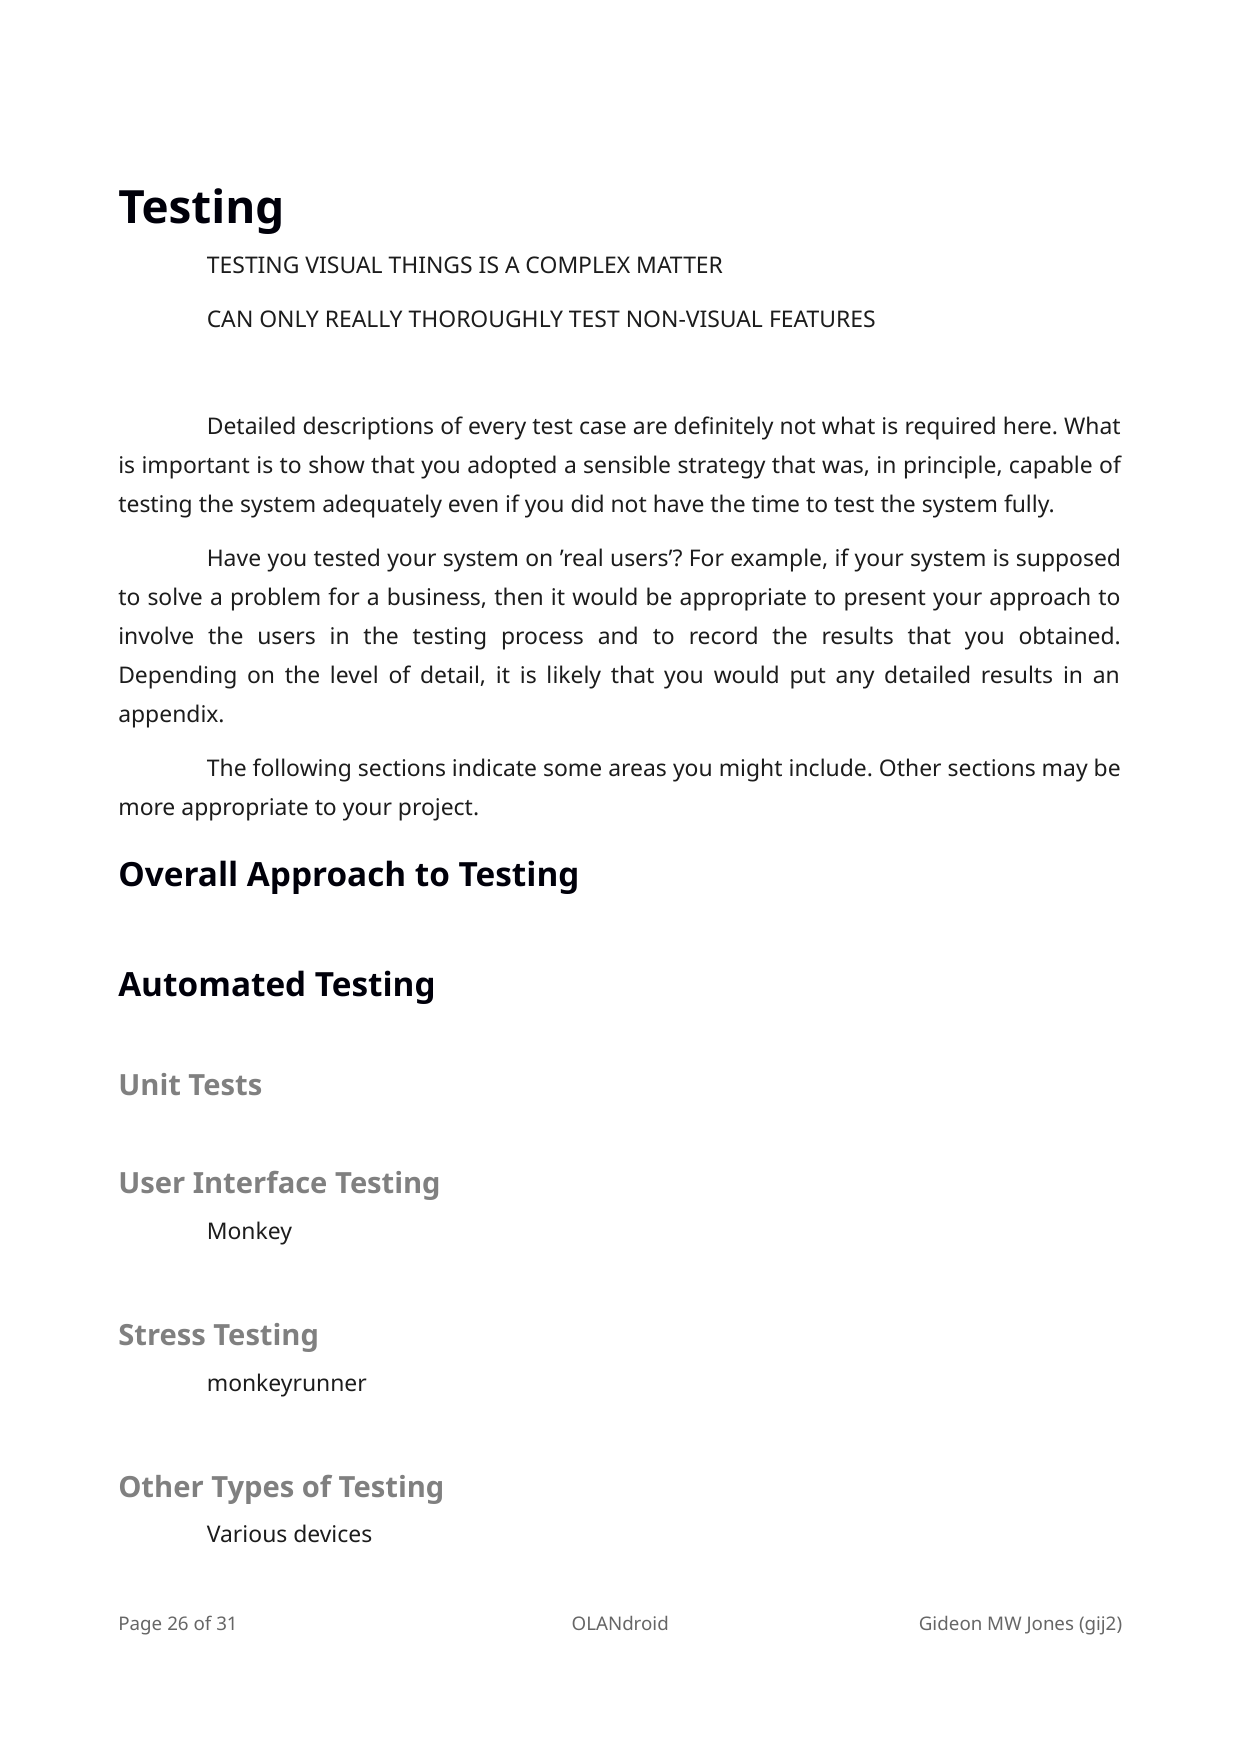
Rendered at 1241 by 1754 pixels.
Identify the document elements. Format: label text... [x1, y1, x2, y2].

text Various devices [118, 1518, 1122, 1549]
text Detailed descriptions of every test case are definitely not what is required here. What is important is to show that you adopted a sensible strategy that was, in principle, capable of testing the system adequately even if you did not have the time to test the system fully. [118, 410, 1122, 519]
subtitle User Interface Testing [118, 1163, 1122, 1202]
subtitle Overall Approach to Testing [118, 851, 1122, 896]
subtitle Unit Tests [118, 1064, 1122, 1104]
subtitle Testing [118, 174, 1122, 237]
text The following sections indicate some areas you might include. Other sections may be more appropriate to your project. [118, 752, 1122, 822]
subtitle Other Types of Testing [118, 1466, 1122, 1506]
text TESTING VISUAL THINGS IS A COMPLEX MATTER [118, 249, 1122, 281]
text CAN ONLY REALLY THOROUGHLY TEST NON-VISUAL FEATURES [118, 303, 1122, 334]
text Have you tested your system on ’real users’? For example, if your system is supposed to solve a problem for a business, then it would be appropriate to present your approach to involve the users in the testing process and to record the results that you obtained. Depending on the level of detail, it is likely that you would put any detailed results in an appendix. [118, 542, 1122, 729]
subtitle Automated Testing [118, 961, 1122, 1006]
text Monkey [118, 1215, 1122, 1246]
subtitle Stress Testing [118, 1314, 1122, 1354]
text monkeyrunner [118, 1366, 1122, 1398]
